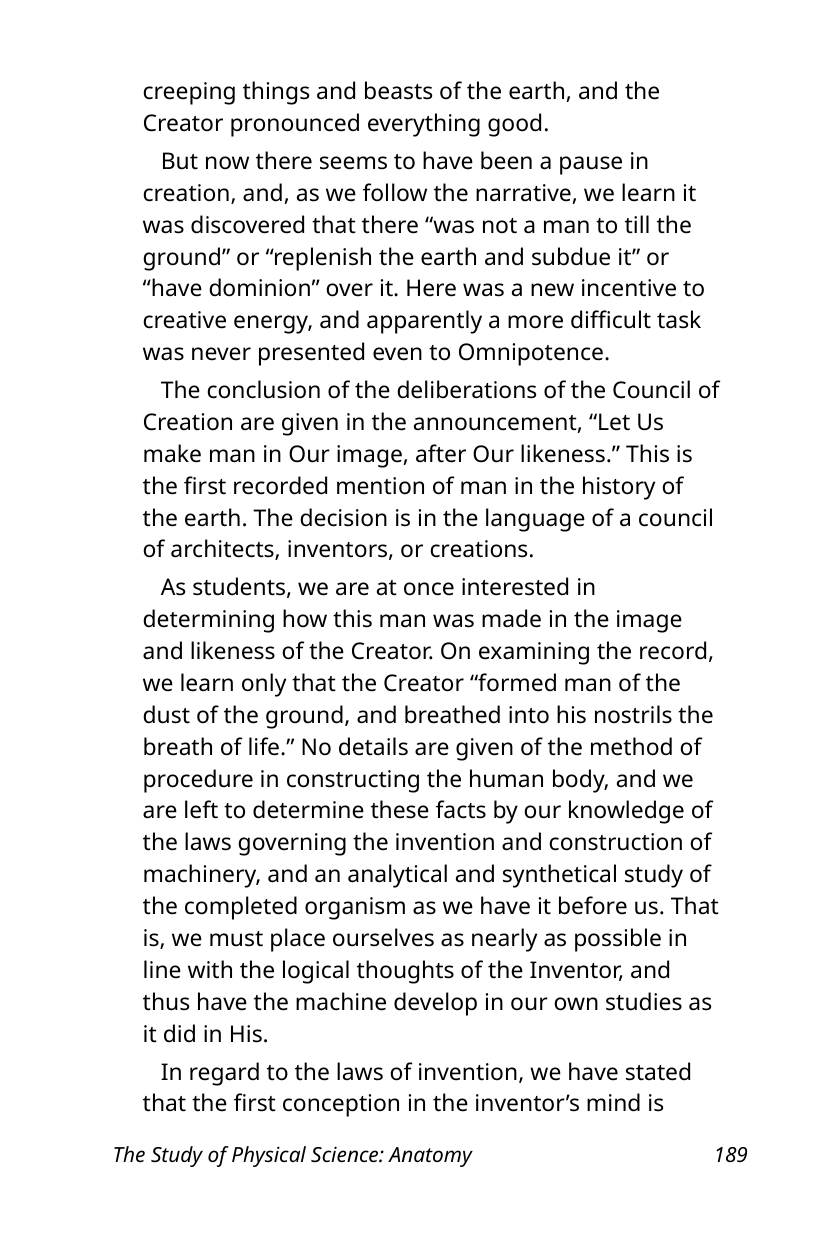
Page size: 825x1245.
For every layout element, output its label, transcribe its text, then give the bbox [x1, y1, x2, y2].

text creeping things and beasts of the earth, and the Creator pronounced everything good. [142, 75, 720, 138]
text But now there seems to have been a pause in creation, and, as we follow the narrative, we learn it was discovered that there “was not a man to till the ground” or “replenish the earth and subdue it” or “have dominion” over it. Here was a new incentive to creative energy, and apparently a more difficult task was never presented even to Omnipotence. [142, 145, 720, 367]
text As students, we are at once interested in determining how this man was made in the image and likeness of the Creator. On examining the record, we learn only that the Creator “formed man of the dust of the ground, and breathed into his nostrils the breath of life.” No details are given of the method of procedure in constructing the human body, and we are left to determine these facts by our knowledge of the laws governing the invention and construction of machinery, and an analytical and synthetical study of the completed organism as we have it before us. That is, we must place ourselves as nearly as possible in line with the logical thoughts of the Inventor, and thus have the machine develop in our own studies as it did in His. [142, 571, 720, 1049]
text In regard to the laws of invention, we have stated that the first conception in the inventor’s mind is [142, 1055, 720, 1118]
text The conclusion of the deliberations of the Council of Creation are given in the announcement, “Let Us make man in Our image, after Our likeness.” This is the first recorded mention of man in the history of the earth. The decision is in the language of a council of architects, inventors, or creations. [142, 374, 720, 564]
